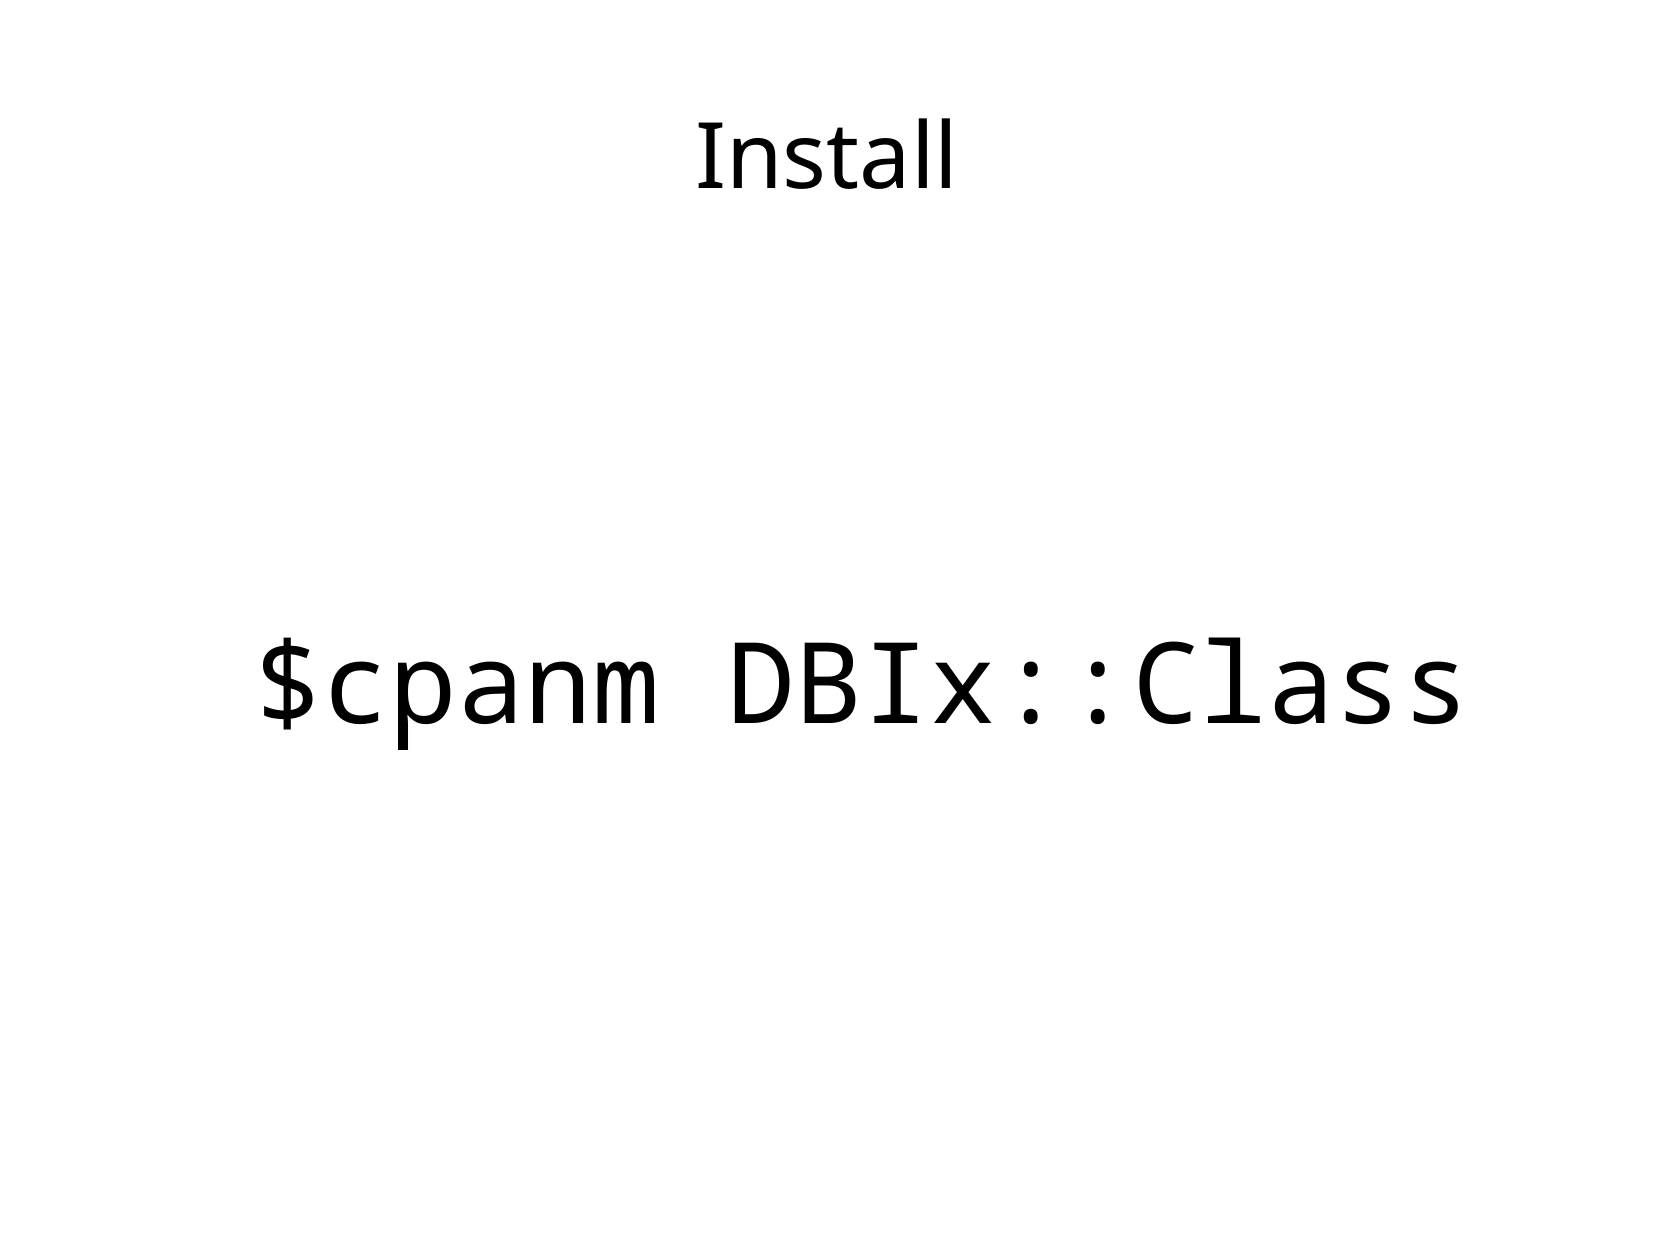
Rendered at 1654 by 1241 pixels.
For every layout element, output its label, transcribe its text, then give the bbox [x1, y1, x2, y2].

title Install [82, 49, 1571, 257]
list $cpanm DBIx::Class [82, 290, 1571, 1109]
